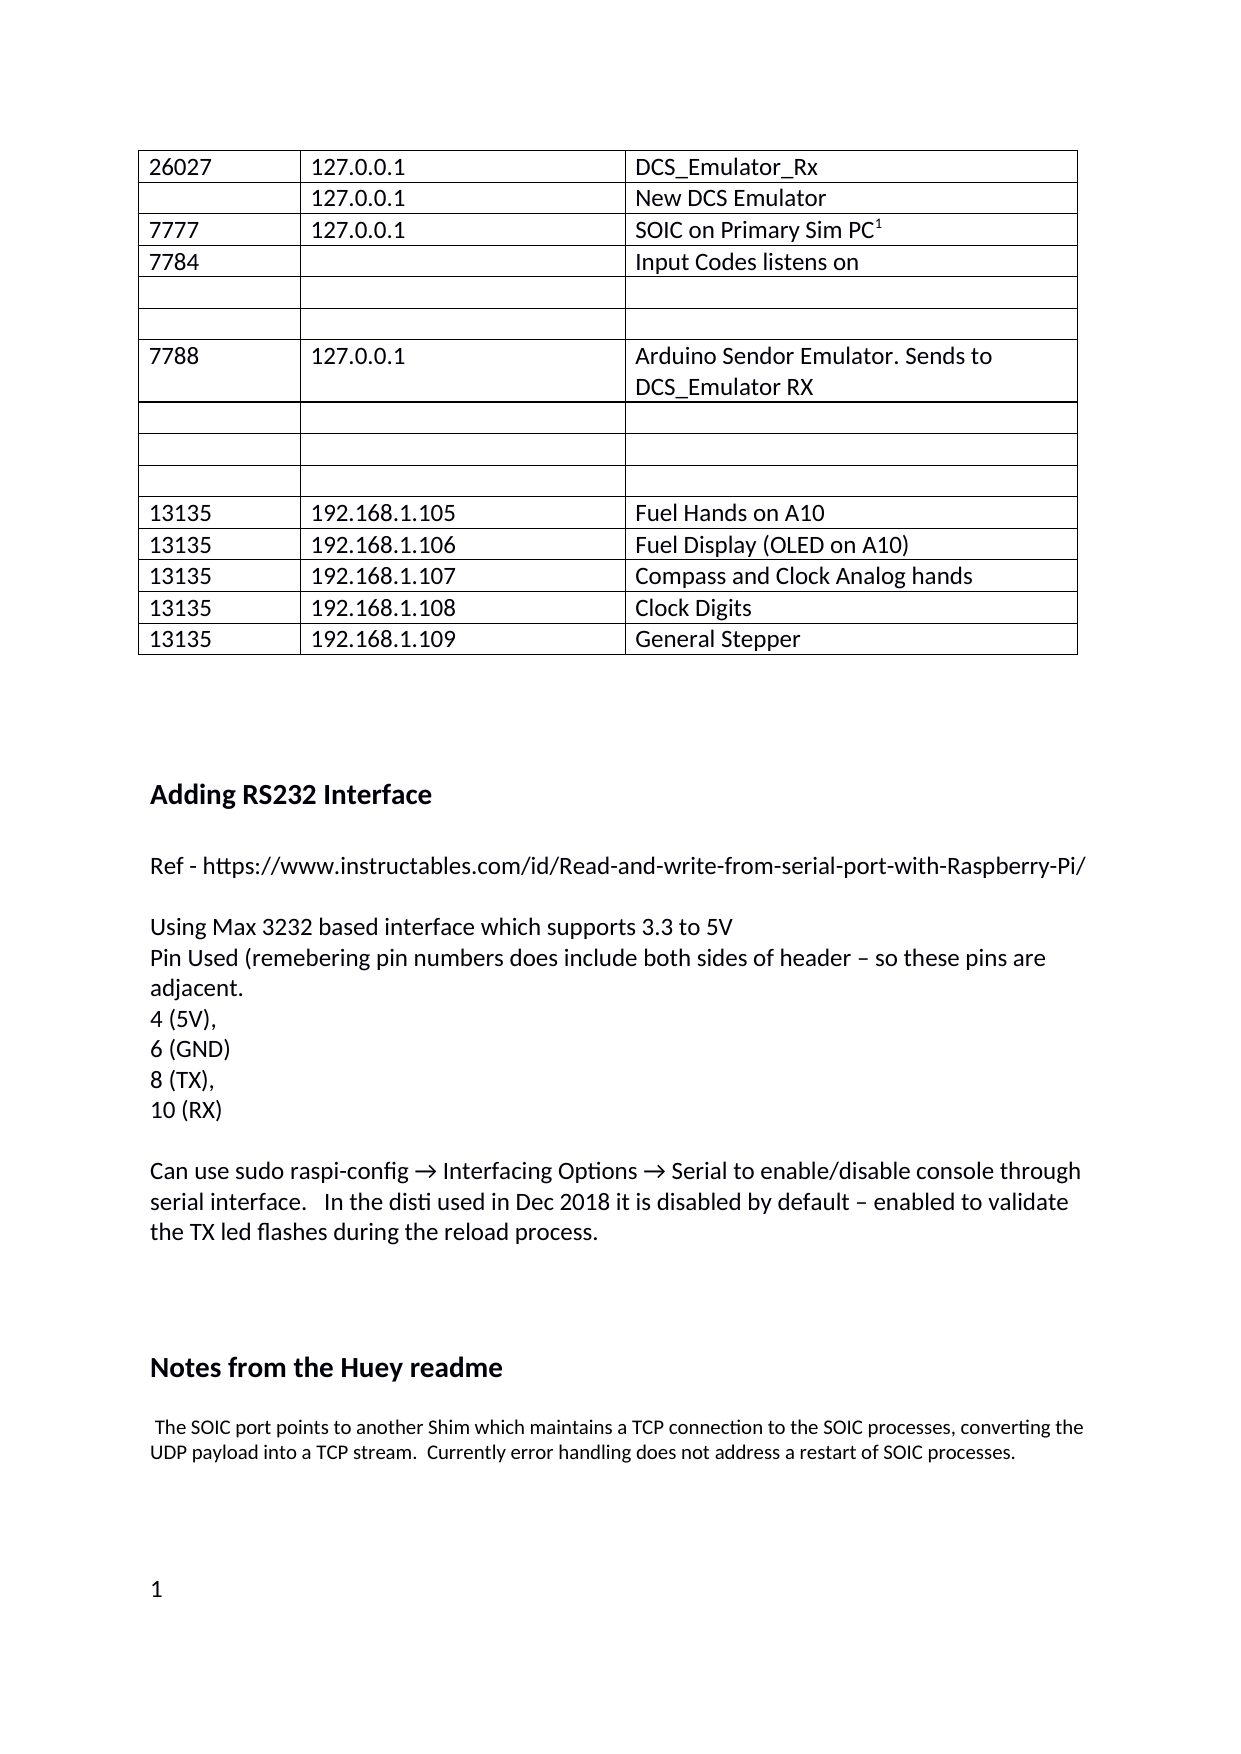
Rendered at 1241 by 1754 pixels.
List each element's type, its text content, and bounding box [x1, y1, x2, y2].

table_cell 13135 [139, 560, 300, 591]
table_cell [301, 309, 625, 339]
table_cell [301, 403, 625, 433]
subtitle The SOIC port points to another Shim which maintains a TCP connection to the SOIC processes, converting the UDP payload into a TCP stream. Currently error handling does not address a restart of SOIC processes. [150, 1414, 1090, 1465]
table_cell [626, 466, 1077, 496]
table_cell DCS_Emulator_Rx [626, 151, 1077, 182]
table_cell 192.168.1.107 [301, 560, 625, 591]
table_cell 13135 [139, 624, 300, 654]
table_cell 26027 [139, 151, 300, 182]
text Using Max 3232 based interface which supports 3.3 to 5V [150, 911, 1090, 942]
table_cell Arduino Sendor Emulator. Sends to DCS_Emulator RX [626, 340, 1077, 401]
table_cell Clock Digits [626, 592, 1077, 622]
table_cell 192.168.1.109 [301, 624, 625, 654]
table_cell [301, 246, 625, 276]
table_cell 13135 [139, 592, 300, 622]
table_cell [626, 403, 1077, 433]
table_cell [626, 277, 1077, 308]
table_cell 13135 [139, 497, 300, 528]
table_cell General Stepper [626, 624, 1077, 654]
table_cell [139, 403, 300, 433]
table_cell [139, 466, 300, 496]
text 8 (TX), [150, 1064, 1090, 1094]
table_cell [626, 434, 1077, 464]
table_cell Compass and Clock Analog hands [626, 560, 1077, 591]
table_cell 7788 [139, 340, 300, 401]
table_cell [301, 466, 625, 496]
table_cell 7777 [139, 214, 300, 245]
table_cell [139, 309, 300, 339]
text Pin Used (remebering pin numbers does include both sides of header – so these pins are adjacent. [150, 942, 1090, 1003]
table_cell [139, 434, 300, 464]
table_cell 192.168.1.106 [301, 529, 625, 559]
table_cell [301, 434, 625, 464]
text Ref - https://www.instructables.com/id/Read-and-write-from-serial-port-with-Raspberry-Pi/ [150, 850, 1090, 881]
text 4 (5V), [150, 1003, 1090, 1033]
table_cell SOIC on Primary Sim PC [626, 214, 1077, 245]
table_cell Input Codes listens on [626, 246, 1077, 276]
table_cell 13135 [139, 529, 300, 559]
table_cell New DCS Emulator [626, 183, 1077, 213]
table_cell Fuel Hands on A10 [626, 497, 1077, 528]
text Can use sudo raspi-config → Interfacing Options → Serial to enable/disable console through serial interface. In the disti used in Dec 2018 it is disabled by default – enabled to validate the TX led flashes during the reload process. [150, 1155, 1090, 1247]
text 6 (GND) [150, 1033, 1090, 1064]
table_cell 127.0.0.1 [301, 214, 625, 245]
table_cell [626, 309, 1077, 339]
text 10 (RX) [150, 1094, 1090, 1125]
table_cell [139, 183, 300, 213]
table_cell 192.168.1.105 [301, 497, 625, 528]
table_cell [301, 277, 625, 308]
table_cell 192.168.1.108 [301, 592, 625, 622]
table_cell [139, 277, 300, 308]
table_cell 127.0.0.1 [301, 340, 625, 401]
subtitle Notes from the Huey readme [150, 1349, 1090, 1385]
table_cell Fuel Display (OLED on A10) [626, 529, 1077, 559]
table_cell 7784 [139, 246, 300, 276]
table_cell 127.0.0.1 [301, 151, 625, 182]
table_cell 127.0.0.1 [301, 183, 625, 213]
subtitle Adding RS232 Interface [150, 776, 1090, 811]
